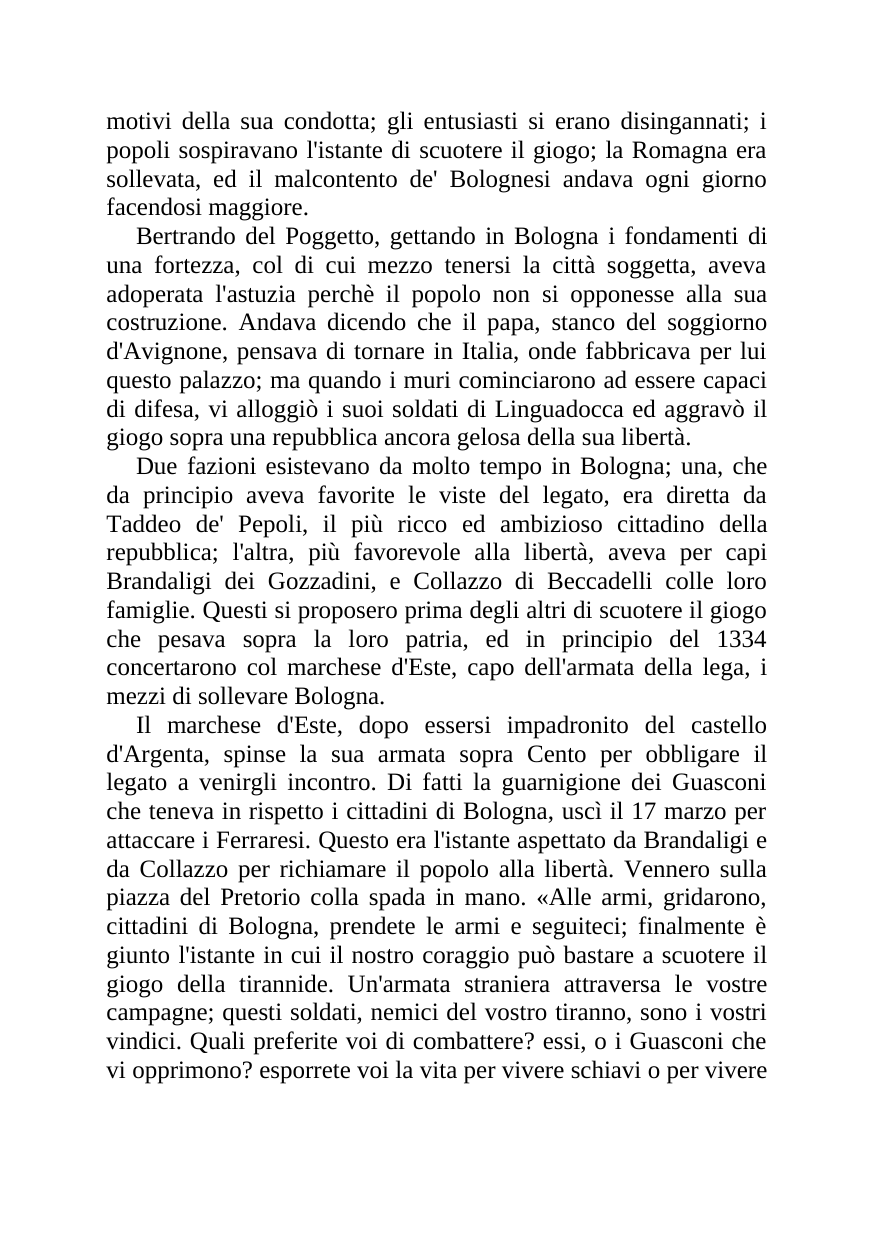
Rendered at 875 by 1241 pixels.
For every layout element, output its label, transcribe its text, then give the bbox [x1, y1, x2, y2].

text Il marchese d'Este, dopo essersi impadronito del castello d'Argenta, spinse la sua armata sopra Cento per obbligare il legato a venirgli incontro. Di fatti la guarnigione dei Guasconi che teneva in rispetto i cittadini di Bologna, uscì il 17 marzo per attaccare i Ferraresi. Questo era l'istante aspettato da Brandaligi e da Collazzo per richiamare il popolo alla libertà. Vennero sulla piazza del Pretorio colla spada in mano. «Alle armi, gridarono, cittadini di Bologna, prendete le armi e seguiteci; finalmente è giunto l'istante in cui il nostro coraggio può bastare a scuotere il giogo della tirannide. Un'armata straniera attraversa le vostre campagne; questi soldati, nemici del vostro tiranno, sono i vostri vindici. Quali preferite voi di combattere? essi, o i Guasconi che vi opprimono? esporrete voi la vita per vivere schiavi o per vivere [106, 710, 768, 1084]
text Bertrando del Poggetto, gettando in Bologna i fondamenti di una fortezza, col di cui mezzo tenersi la città soggetta, aveva adoperata l'astuzia perchè il popolo non si opponesse alla sua costruzione. Andava dicendo che il papa, stanco del soggiorno d'Avignone, pensava di tornare in Italia, onde fabbricava per lui questo palazzo; ma quando i muri cominciarono ad essere capaci di difesa, vi alloggiò i suoi soldati di Linguadocca ed aggravò il giogo sopra una repubblica ancora gelosa della sua libertà. [106, 221, 768, 451]
text Due fazioni esistevano da molto tempo in Bologna; una, che da principio aveva favorite le viste del legato, era diretta da Taddeo de' Pepoli, il più ricco ed ambizioso cittadino della repubblica; l'altra, più favorevole alla libertà, aveva per capi Brandaligi dei Gozzadini, e Collazzo di Beccadelli colle loro famiglie. Questi si proposero prima degli altri di scuotere il giogo che pesava sopra la loro patria, ed in principio del 1334 concertarono col marchese d'Este, capo dell'armata della lega, i mezzi di sollevare Bologna. [106, 451, 768, 710]
text motivi della sua condotta; gli entusiasti si erano disingannati; i popoli sospiravano l'istante di scuotere il giogo; la Romagna era sollevata, ed il malcontento de' Bolognesi andava ogni giorno facendosi maggiore. [106, 106, 768, 221]
